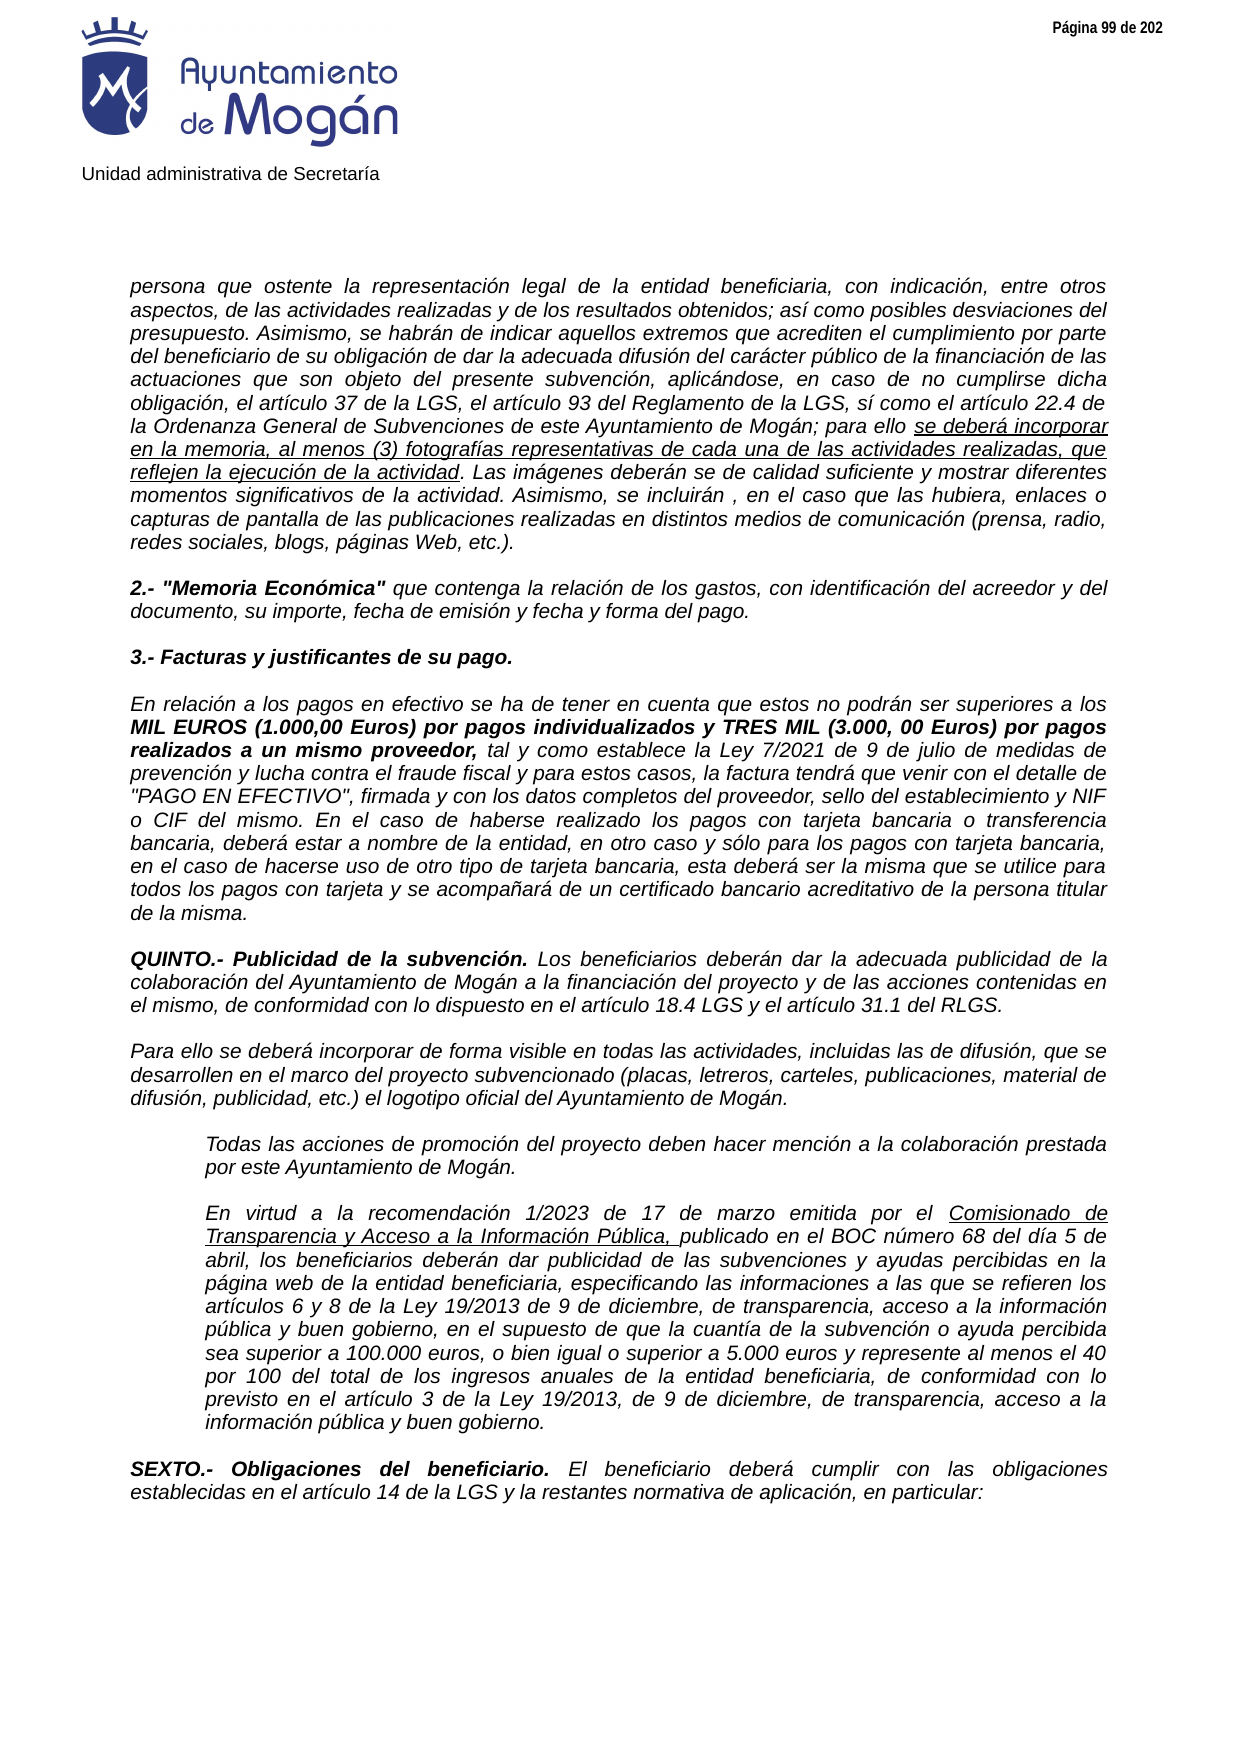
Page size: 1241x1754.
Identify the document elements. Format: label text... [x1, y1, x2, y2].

text QUINTO.- Publicidad de la subvención. Los beneficiarios deberán dar la adecuada publicidad de la colaboración del Ayuntamiento de Mogán a la financiación del proyecto y de las acciones contenidas en el mismo, de conformidad con lo dispuesto en el artículo 18.4 LGS y el artículo 31.1 del RLGS. [130, 947, 1110, 1017]
text 3.- Facturas y justificantes de su pago. [130, 646, 1110, 669]
text persona que ostente la representación legal de la entidad beneficiaria, con indicación, entre otros aspectos, de las actividades realizadas y de los resultados obtenidos; así como posibles desviaciones del presupuesto. Asimismo, se habrán de indicar aquellos extremos que acrediten el cumplimiento por parte del beneficiario de su obligación de dar la adecuada difusión del carácter público de la financiación de las actuaciones que son objeto del presente subvención, aplicándose, en caso de no cumplirse dicha obligación, el artículo 37 de la LGS, el artículo 93 del Reglamento de la LGS, sí como el artículo 22.4 de la Ordenanza General de Subvenciones de este Ayuntamiento de Mogán; para ello se deberá incorporar en la memoria, al menos (3) fotografías representativas de cada una de las actividades realizadas, que reflejen la ejecución de la actividad. Las imágenes deberán se de calidad suficiente y mostrar diferentes momentos significativos de la actividad. Asimismo, se incluirán , en el caso que las hubiera, enlaces o capturas de pantalla de las publicaciones realizadas en distintos medios de comunicación (prensa, radio, redes sociales, blogs, páginas Web, etc.). [130, 275, 1110, 554]
text En virtud a la recomendación 1/2023 de 17 de marzo emitida por el Comisionado de Transparencia y Acceso a la Información Pública, publicado en el BOC número 68 del día 5 de abril, los beneficiarios deberán dar publicidad de las subvenciones y ayudas percibidas en la página web de la entidad beneficiaria, especificando las informaciones a las que se refieren los artículos 6 y 8 de la Ley 19/2013 de 9 de diciembre, de transparencia, acceso a la información pública y buen gobierno, en el supuesto de que la cuantía de la subvención o ayuda percibida sea superior a 100.000 euros, o bien igual o superior a 5.000 euros y represente al menos el 40 por 100 del total de los ingresos anuales de la entidad beneficiaria, de conformidad con lo previsto en el artículo 3 de la Ley 19/2013, de 9 de diciembre, de transparencia, acceso a la información pública y buen gobierno. [205, 1202, 1110, 1434]
text SEXTO.- Obligaciones del beneficiario. El beneficiario deberá cumplir con las obligaciones establecidas en el artículo 14 de la LGS y la restantes normativa de aplicación, en particular: [130, 1457, 1110, 1503]
text Para ello se deberá incorporar de forma visible en todas las actividades, incluidas las de difusión, que se desarrollen en el marco del proyecto subvencionado (placas, letreros, carteles, publicaciones, material de difusión, publicidad, etc.) el logotipo oficial del Ayuntamiento de Mogán. [130, 1040, 1110, 1109]
picture [81, 17, 398, 153]
text En relación a los pagos en efectivo se ha de tener en cuenta que estos no podrán ser superiores a los MIL EUROS (1.000,00 Euros) por pagos individualizados y TRES MIL (3.000, 00 Euros) por pagos realizados a un mismo proveedor, tal y como establece la Ley 7/2021 de 9 de julio de medidas de prevención y lucha contra el fraude fiscal y para estos casos, la factura tendrá que venir con el detalle de "PAGO EN EFECTIVO", firmada y con los datos completos del proveedor, sello del establecimiento y NIF o CIF del mismo. En el caso de haberse realizado los pagos con tarjeta bancaria o transferencia bancaria, deberá estar a nombre de la entidad, en otro caso y sólo para los pagos con tarjeta bancaria, en el caso de hacerse uso de otro tipo de tarjeta bancaria, esta deberá ser la misma que se utilice para todos los pagos con tarjeta y se acompañará de un certificado bancario acreditativo de la persona titular de la misma. [130, 692, 1110, 924]
text 2.- "Memoria Económica" que contenga la relación de los gastos, con identificación del acreedor y del documento, su importe, fecha de emisión y fecha y forma del pago. [130, 577, 1110, 623]
text Todas las acciones de promoción del proyecto deben hacer mención a la colaboración prestada por este Ayuntamiento de Mogán. [205, 1132, 1110, 1179]
